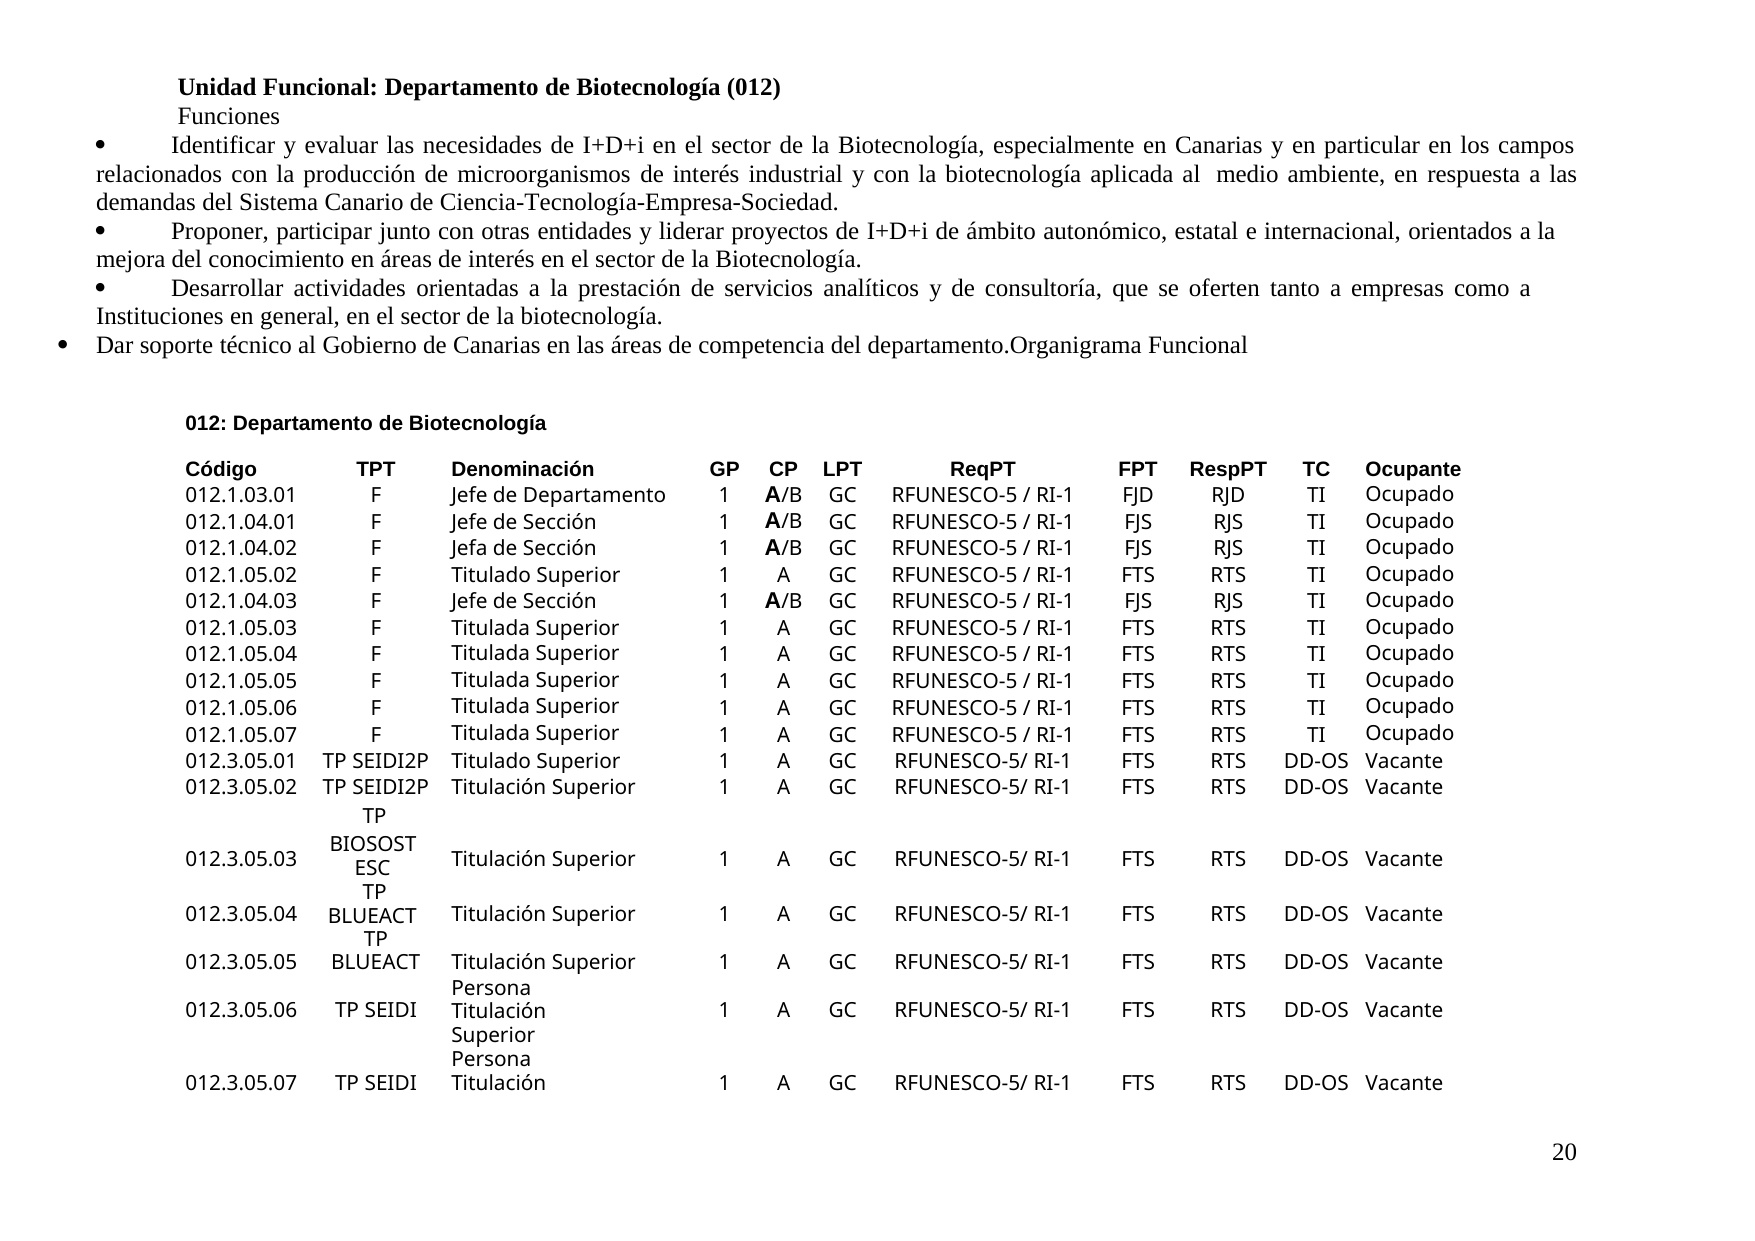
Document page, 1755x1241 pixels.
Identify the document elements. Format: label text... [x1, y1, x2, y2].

table_cell A/B [753, 589, 812, 615]
table_cell Ocupado [1358, 589, 1482, 615]
table_cell A/B [753, 509, 812, 536]
table_cell Titulada Superior [441, 721, 683, 749]
table_cell F [308, 483, 441, 509]
table_cell 012.3.05.02 [164, 776, 307, 801]
table_cell RFUNESCO-5/ RI-1 [875, 801, 1099, 880]
table_cell GC [812, 695, 874, 721]
table_cell Jefa de Sección [441, 536, 683, 562]
table_cell FTS [1099, 1048, 1174, 1097]
table_cell GC [812, 776, 874, 801]
table_cell 1 [683, 668, 752, 695]
table_cell RFUNESCO-5 / RI-1 [875, 721, 1099, 749]
table_cell Vacante [1358, 928, 1482, 976]
table_cell 1 [683, 976, 752, 1048]
table_cell A [753, 562, 812, 589]
table_cell Denominación [441, 447, 683, 483]
table_cell Jefe de Sección [441, 509, 683, 536]
table_cell Vacante [1358, 776, 1482, 801]
table_cell RFUNESCO-5 / RI-1 [875, 483, 1099, 509]
table_cell RTS [1174, 1048, 1275, 1097]
table_cell Titulado Superior [441, 562, 683, 589]
table_cell FTS [1099, 615, 1174, 642]
table_cell 012.1.04.01 [164, 509, 307, 536]
subtitle Unidad Funcional: Departamento de Biotecnología (012) [177, 73, 1600, 101]
table_cell RTS [1174, 695, 1275, 721]
table_cell RTS [1174, 615, 1275, 642]
table_cell RTS [1174, 642, 1275, 668]
table_cell A [753, 1048, 812, 1097]
table_cell DD-OS [1275, 880, 1358, 928]
table_cell Vacante [1358, 749, 1482, 776]
table_cell Ocupado [1358, 509, 1482, 536]
table_cell GC [812, 880, 874, 928]
table_cell TI [1275, 668, 1358, 695]
table_cell RTS [1174, 776, 1275, 801]
table_cell Jefe de Sección [441, 589, 683, 615]
table_cell 1 [683, 801, 752, 880]
table_cell RFUNESCO-5/ RI-1 [875, 928, 1099, 976]
table_cell Persona Titulación Superior [441, 976, 683, 1048]
table_cell TI [1275, 509, 1358, 536]
table_cell RTS [1174, 562, 1275, 589]
table_cell Ocupado [1358, 695, 1482, 721]
table_cell RTS [1174, 749, 1275, 776]
table_cell RFUNESCO-5 / RI-1 [875, 589, 1099, 615]
table_cell TI [1275, 695, 1358, 721]
table_cell FTS [1099, 642, 1174, 668]
table_cell FTS [1099, 749, 1174, 776]
table_cell TI [1275, 536, 1358, 562]
table_cell FTS [1099, 880, 1174, 928]
table_cell FTS [1099, 668, 1174, 695]
table_cell DD-OS [1275, 776, 1358, 801]
table_cell RTS [1174, 721, 1275, 749]
table_cell A [753, 615, 812, 642]
table_cell LPT [812, 447, 874, 483]
table_cell FTS [1099, 721, 1174, 749]
table_cell GC [812, 483, 874, 509]
table_cell A [753, 776, 812, 801]
table_cell F [308, 509, 441, 536]
table_cell A/B [753, 536, 812, 562]
table_cell 012.3.05.04 [164, 880, 307, 928]
table_cell DD-OS [1275, 749, 1358, 776]
table_cell GC [812, 721, 874, 749]
table_cell 1 [683, 749, 752, 776]
table_cell GC [812, 536, 874, 562]
table_cell RFUNESCO-5/ RI-1 [875, 749, 1099, 776]
table_cell Titulada Superior [441, 668, 683, 695]
table_cell TI [1275, 642, 1358, 668]
table_cell RJS [1174, 589, 1275, 615]
table_cell F [308, 642, 441, 668]
table_cell Vacante [1358, 976, 1482, 1048]
table_cell GC [812, 749, 874, 776]
table_cell 012.1.04.02 [164, 536, 307, 562]
table_cell 012.1.05.04 [164, 642, 307, 668]
table_cell TI [1275, 721, 1358, 749]
table_cell 012.3.05.03 [164, 801, 307, 880]
table_cell FTS [1099, 928, 1174, 976]
text Funciones [177, 101, 1600, 130]
table_cell GP [683, 447, 752, 483]
table_cell 012.3.05.01 [164, 749, 307, 776]
table_cell RTS [1174, 880, 1275, 928]
table_cell 012.1.05.06 [164, 695, 307, 721]
table_cell Titulación Superior [441, 801, 683, 880]
table_cell RFUNESCO-5/ RI-1 [875, 880, 1099, 928]
list Proponer, participar junto con otras entidades y liderar proyectos de I+D+i de ámbito autonómico, estatal e internacional, orientados a la mejora del conocimiento en áreas de interés en el sector de la Biotecnología. [96, 217, 1577, 273]
table_cell Ocupado [1358, 562, 1482, 589]
table_cell 012.3.05.07 [164, 1048, 307, 1097]
table_cell Código [164, 447, 307, 483]
table_cell Ocupado [1358, 721, 1482, 749]
table_cell GC [812, 1048, 874, 1097]
table_cell RTS [1174, 801, 1275, 880]
table_cell RTS [1174, 976, 1275, 1048]
table_cell 1 [683, 483, 752, 509]
table_cell DD-OS [1275, 976, 1358, 1048]
table_cell DD-OS [1275, 1048, 1358, 1097]
table_cell A [753, 642, 812, 668]
table_cell TP SEIDI [308, 976, 441, 1048]
table_cell A [753, 668, 812, 695]
table_cell F [308, 668, 441, 695]
table_cell 012.3.05.06 [164, 976, 307, 1048]
table_cell RTS [1174, 928, 1275, 976]
table_cell ReqPT [875, 447, 1099, 483]
table_cell RFUNESCO-5/ RI-1 [875, 976, 1099, 1048]
table_cell 012.1.05.02 [164, 562, 307, 589]
table_cell RFUNESCO-5/ RI-1 [875, 776, 1099, 801]
table_cell 1 [683, 721, 752, 749]
table_cell F [308, 536, 441, 562]
table_cell 012.3.05.05 [164, 928, 307, 976]
table_cell RespPT [1174, 447, 1275, 483]
table_cell A [753, 928, 812, 976]
table_cell F [308, 695, 441, 721]
table_cell FJS [1099, 536, 1174, 562]
table_cell TP BIOSOST ESC [308, 801, 441, 880]
table_cell 1 [683, 1048, 752, 1097]
table_cell RFUNESCO-5 / RI-1 [875, 642, 1099, 668]
table_cell GC [812, 928, 874, 976]
table_cell A [753, 801, 812, 880]
table_cell TI [1275, 615, 1358, 642]
table_cell RFUNESCO-5 / RI-1 [875, 562, 1099, 589]
table_cell A [753, 976, 812, 1048]
table_cell GC [812, 976, 874, 1048]
table_cell A [753, 695, 812, 721]
table_cell F [308, 615, 441, 642]
table_cell F [308, 589, 441, 615]
table_cell TP SEIDI2P [308, 776, 441, 801]
table_cell TI [1275, 589, 1358, 615]
list Identificar y evaluar las necesidades de I+D+i en el sector de la Biotecnología, especialmente en Canarias y en particular en los campos relacionados con la producción de microorganismos de interés industrial y con la biotecnología aplicada al medio ambiente, en respuesta a las demandas del Sistema Canario de Ciencia-Tecnología-Empresa-Sociedad. [96, 130, 1577, 216]
table_cell TI [1275, 483, 1358, 509]
table_cell Vacante [1358, 1048, 1482, 1097]
table_header 012: Departamento de Biotecnología [164, 412, 1482, 447]
table_cell 1 [683, 695, 752, 721]
table_cell A/B [753, 483, 812, 509]
table_cell Ocupado [1358, 483, 1482, 509]
table_cell GC [812, 509, 874, 536]
table_cell 012.1.03.01 [164, 483, 307, 509]
table_cell GC [812, 589, 874, 615]
table_cell Ocupado [1358, 615, 1482, 642]
table_cell RTS [1174, 668, 1275, 695]
table_cell DD-OS [1275, 928, 1358, 976]
table_cell Ocupado [1358, 536, 1482, 562]
table_cell TI [1275, 562, 1358, 589]
table_cell GC [812, 642, 874, 668]
table_cell GC [812, 801, 874, 880]
table_cell Titulación Superior [441, 880, 683, 928]
table_cell DD-OS [1275, 801, 1358, 880]
table_cell A [753, 721, 812, 749]
table_cell Vacante [1358, 801, 1482, 880]
table_cell A [753, 880, 812, 928]
table_cell RFUNESCO-5 / RI-1 [875, 695, 1099, 721]
table_cell FPT [1099, 447, 1174, 483]
table_cell Ocupante [1358, 447, 1482, 483]
table_cell 1 [683, 536, 752, 562]
table_cell Titulada Superior [441, 615, 683, 642]
table_cell 1 [683, 562, 752, 589]
table_cell Persona Titulación [441, 1048, 683, 1097]
table_cell FJS [1099, 509, 1174, 536]
list Desarrollar actividades orientadas a la prestación de servicios analíticos y de consultoría, que se oferten tanto a empresas como a Instituciones en general, en el sector de la biotecnología. [96, 273, 1577, 330]
table_cell 1 [683, 509, 752, 536]
table_cell 1 [683, 615, 752, 642]
table_cell Ocupado [1358, 642, 1482, 668]
table_cell Vacante [1358, 880, 1482, 928]
table_cell FTS [1099, 776, 1174, 801]
table_cell GC [812, 615, 874, 642]
table_cell RFUNESCO-5 / RI-1 [875, 668, 1099, 695]
table_cell 012.1.05.05 [164, 668, 307, 695]
table_cell CP [753, 447, 812, 483]
table_cell RJD [1174, 483, 1275, 509]
table_cell FJS [1099, 589, 1174, 615]
table_cell Ocupado [1358, 668, 1482, 695]
table_cell 1 [683, 928, 752, 976]
table_cell TPT [308, 447, 441, 483]
table_cell GC [812, 668, 874, 695]
table_cell Titulación Superior [441, 928, 683, 976]
table_cell TP BLUEACT [308, 928, 441, 976]
table_cell Jefe de Departamento [441, 483, 683, 509]
table_cell 1 [683, 589, 752, 615]
table_cell FTS [1099, 801, 1174, 880]
table_cell 1 [683, 642, 752, 668]
table_cell F [308, 721, 441, 749]
table_cell TC [1275, 447, 1358, 483]
table_cell FTS [1099, 976, 1174, 1048]
table_cell TP SEIDI [308, 1048, 441, 1097]
table_cell Titulación Superior [441, 776, 683, 801]
table_cell RJS [1174, 509, 1275, 536]
list Dar soporte técnico al Gobierno de Canarias en las áreas de competencia del departamento.Organigrama Funcional [58, 330, 1600, 359]
table_cell GC [812, 562, 874, 589]
table_cell Titulada Superior [441, 695, 683, 721]
table_cell A [753, 749, 812, 776]
table_cell Titulada Superior [441, 642, 683, 668]
table_cell 012.1.05.03 [164, 615, 307, 642]
table_cell TP BLUEACT [308, 880, 441, 928]
table_cell RFUNESCO-5 / RI-1 [875, 509, 1099, 536]
table_cell 1 [683, 776, 752, 801]
table_cell Titulado Superior [441, 749, 683, 776]
table_cell RFUNESCO-5 / RI-1 [875, 615, 1099, 642]
table_cell RFUNESCO-5/ RI-1 [875, 1048, 1099, 1097]
table_cell 1 [683, 880, 752, 928]
table_cell FTS [1099, 562, 1174, 589]
table_cell TP SEIDI2P [308, 749, 441, 776]
table_cell RJS [1174, 536, 1275, 562]
table_cell FJD [1099, 483, 1174, 509]
table_cell F [308, 562, 441, 589]
table_cell FTS [1099, 695, 1174, 721]
table_cell 012.1.04.03 [164, 589, 307, 615]
table_cell RFUNESCO-5 / RI-1 [875, 536, 1099, 562]
table_cell 012.1.05.07 [164, 721, 307, 749]
